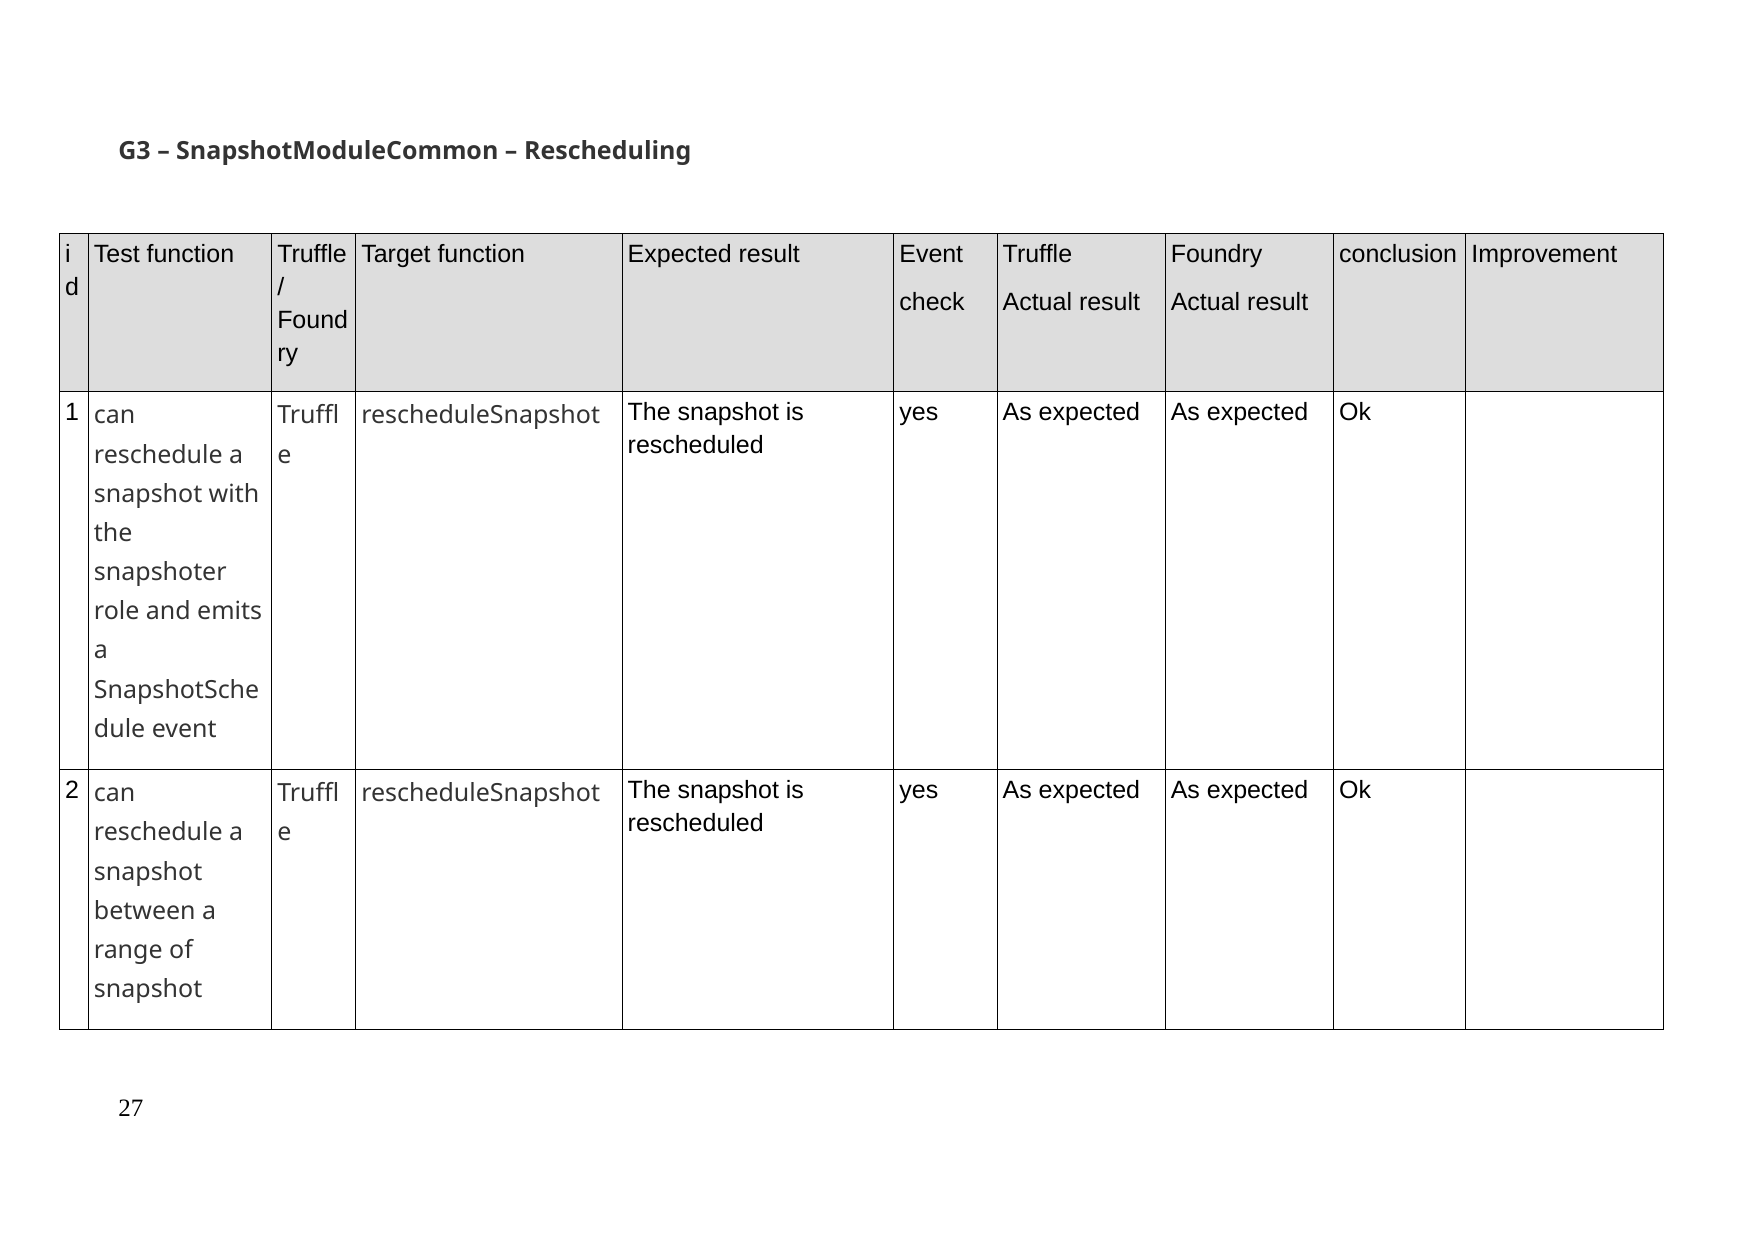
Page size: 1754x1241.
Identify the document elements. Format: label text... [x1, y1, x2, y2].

table_header Truffle Actual result [998, 234, 1165, 391]
table_header conclusion [1334, 234, 1465, 391]
table_cell can reschedule a snapshot between a range of snapshot [89, 770, 271, 1029]
table_cell The snapshot is rescheduled [623, 770, 893, 1029]
table_cell rescheduleSnapshot [356, 392, 622, 769]
table_cell As expected [1166, 392, 1333, 769]
table_cell [1466, 770, 1663, 1029]
table_header Test function [89, 234, 271, 391]
table_header Foundry Actual result [1166, 234, 1333, 391]
table_cell The snapshot is rescheduled [623, 392, 893, 769]
table_cell Ok [1334, 392, 1465, 769]
table_cell yes [894, 392, 997, 769]
table_cell 1 [60, 392, 88, 769]
table_header id [60, 234, 88, 391]
table_cell As expected [1166, 770, 1333, 1029]
table_cell As expected [998, 770, 1165, 1029]
table_cell Truffle [272, 770, 355, 1029]
table_cell [1466, 392, 1663, 769]
table_header Expected result [623, 234, 893, 391]
table_header Target function [356, 234, 622, 391]
table_cell Truffle [272, 392, 355, 769]
table_header Improvement [1466, 234, 1663, 391]
table_cell Ok [1334, 770, 1465, 1029]
table_cell yes [894, 770, 997, 1029]
table_cell can reschedule a snapshot with the snapshoter role and emits a SnapshotSchedule event [89, 392, 271, 769]
table_header Event check [894, 234, 997, 391]
table_cell 2 [60, 770, 88, 1029]
table_header Truffle / Foundry [272, 234, 355, 391]
table_cell rescheduleSnapshot [356, 770, 622, 1029]
table_cell As expected [998, 392, 1165, 769]
subtitle G3 – SnapshotModuleCommon – Rescheduling [118, 133, 1636, 167]
